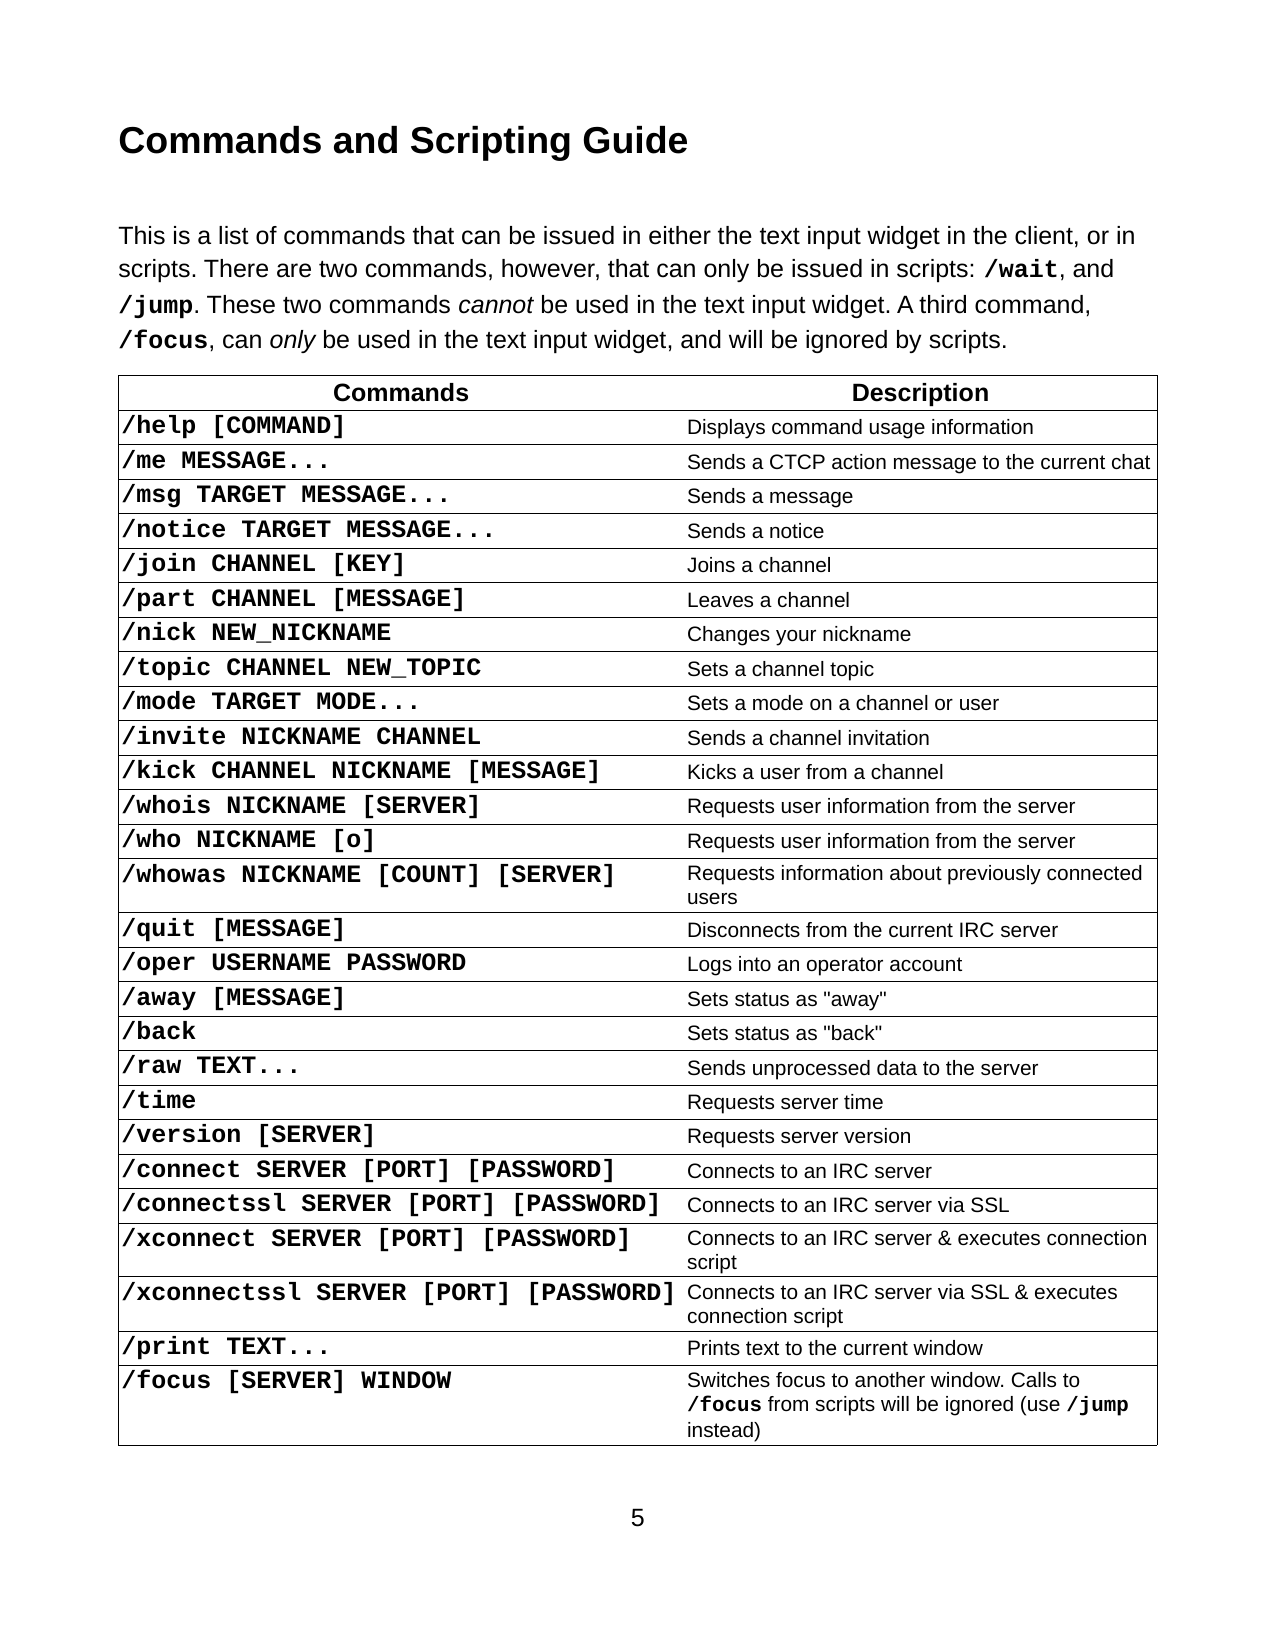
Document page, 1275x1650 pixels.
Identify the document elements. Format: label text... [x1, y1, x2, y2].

table_cell /who NICKNAME [o] [119, 825, 684, 858]
table_cell /mode TARGET MODE... [119, 687, 684, 720]
table_cell Connects to an IRC server via SSL [684, 1189, 1157, 1222]
table_cell /back [119, 1017, 684, 1050]
table_cell /kick CHANNEL NICKNAME [MESSAGE] [119, 756, 684, 789]
table_cell /join CHANNEL [KEY] [119, 549, 684, 582]
table_cell Connects to an IRC server via SSL & executes connection script [684, 1277, 1157, 1331]
table_cell Leaves a channel [684, 583, 1157, 617]
table_cell Sets a channel topic [684, 652, 1157, 686]
table_cell Connects to an IRC server [684, 1155, 1157, 1188]
table_cell Logs into an operator account [684, 948, 1157, 981]
table_cell Changes your nickname [684, 618, 1157, 651]
table_cell /connectssl SERVER [PORT] [PASSWORD] [119, 1189, 684, 1222]
table_header Description [684, 376, 1157, 410]
table_cell Displays command usage information [684, 411, 1157, 444]
table_cell Switches focus to another window. Calls to /focus from scripts will be ignored (use /jump instead) [684, 1366, 1157, 1445]
table_cell Kicks a user from a channel [684, 756, 1157, 789]
table_cell Sends a notice [684, 514, 1157, 548]
table_cell Disconnects from the current IRC server [684, 913, 1157, 947]
table_cell Requests server version [684, 1120, 1157, 1153]
table_header Commands [119, 376, 684, 410]
table_cell /focus [SERVER] WINDOW [119, 1366, 684, 1445]
table_cell /raw TEXT... [119, 1051, 684, 1084]
table_cell Connects to an IRC server & executes connection script [684, 1224, 1157, 1276]
table_cell /connect SERVER [PORT] [PASSWORD] [119, 1155, 684, 1188]
table_cell /xconnect SERVER [PORT] [PASSWORD] [119, 1224, 684, 1276]
table_cell /whowas NICKNAME [COUNT] [SERVER] [119, 859, 684, 912]
table_cell Sets status as "away" [684, 982, 1157, 1016]
table_cell /whois NICKNAME [SERVER] [119, 790, 684, 823]
table_cell /time [119, 1086, 684, 1119]
table_cell Prints text to the current window [684, 1332, 1157, 1365]
table_cell /invite NICKNAME CHANNEL [119, 721, 684, 754]
table_cell /version [SERVER] [119, 1120, 684, 1153]
table_cell Sends a channel invitation [684, 721, 1157, 754]
table_cell /help [COMMAND] [119, 411, 684, 444]
table_cell /oper USERNAME PASSWORD [119, 948, 684, 981]
table_cell Requests user information from the server [684, 790, 1157, 823]
table_cell Requests user information from the server [684, 825, 1157, 858]
table_cell Sends unprocessed data to the server [684, 1051, 1157, 1084]
table_cell /part CHANNEL [MESSAGE] [119, 583, 684, 617]
table_cell /topic CHANNEL NEW_TOPIC [119, 652, 684, 686]
table_cell /away [MESSAGE] [119, 982, 684, 1016]
table_cell Sets a mode on a channel or user [684, 687, 1157, 720]
table_cell Sends a message [684, 480, 1157, 513]
text This is a list of commands that can be issued in either the text input widget in the client, or in scripts. There are two commands, however, that can only be issued in scripts: /wait, and /jump. These two commands cannot be used in the text input widget. A third command, /focus, can only be used in the text input widget, and will be ignored by scripts. [118, 221, 1157, 356]
table_cell Sets status as "back" [684, 1017, 1157, 1050]
table_cell /msg TARGET MESSAGE... [119, 480, 684, 513]
table_cell Requests information about previously connected users [684, 859, 1157, 912]
table_cell /quit [MESSAGE] [119, 913, 684, 947]
table_cell /me MESSAGE... [119, 445, 684, 479]
table_cell /notice TARGET MESSAGE... [119, 514, 684, 548]
table_cell Requests server time [684, 1086, 1157, 1119]
table_cell /xconnectssl SERVER [PORT] [PASSWORD] [119, 1277, 684, 1331]
table_cell /print TEXT... [119, 1332, 684, 1365]
table_cell Joins a channel [684, 549, 1157, 582]
subtitle Commands and Scripting Guide [118, 118, 1157, 161]
table_cell /nick NEW_NICKNAME [119, 618, 684, 651]
table_cell Sends a CTCP action message to the current chat [684, 445, 1157, 479]
